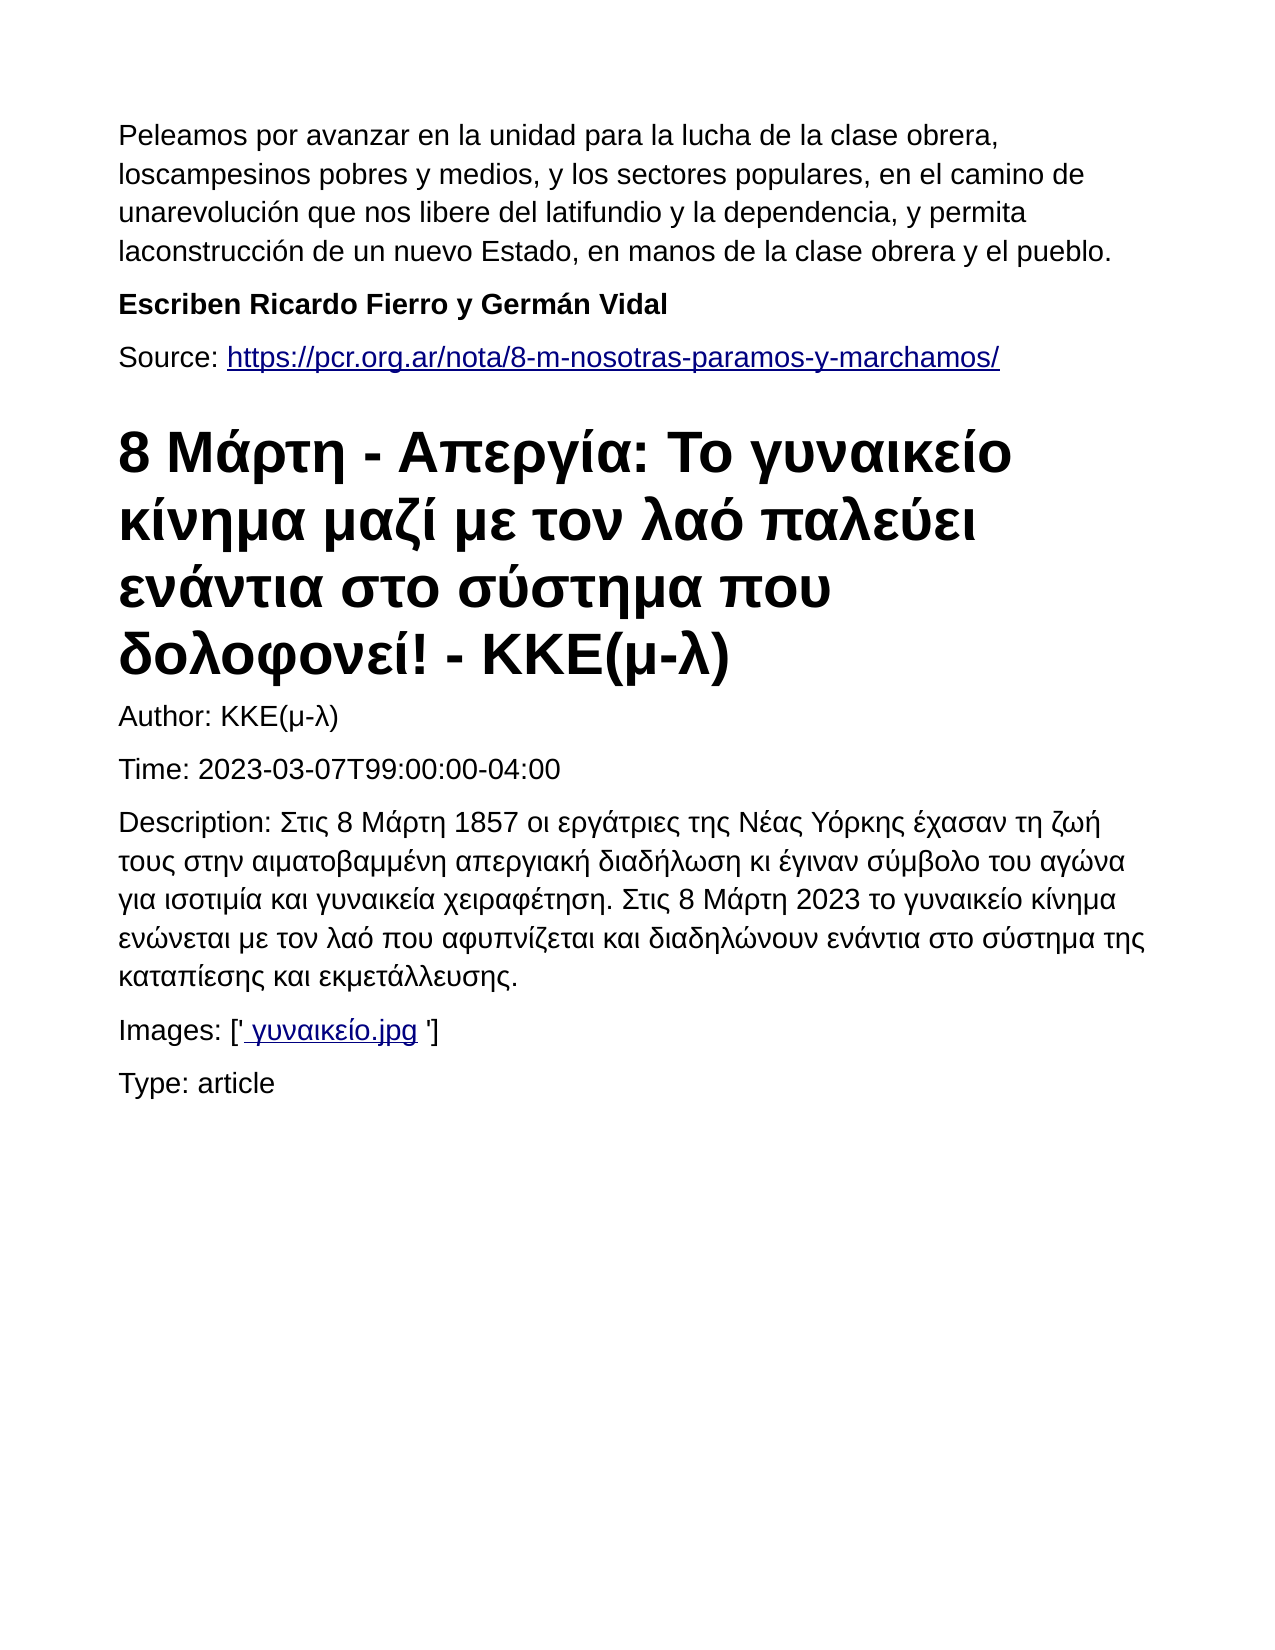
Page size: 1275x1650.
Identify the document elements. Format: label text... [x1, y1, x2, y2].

text Source: https://pcr.org.ar/nota/8-m-nosotras-paramos-y-marchamos/ [118, 340, 1157, 373]
text Author: ΚΚΕ(μ-λ) [118, 699, 1157, 732]
text Description: Στις 8 Μάρτη 1857 οι εργάτριες της Νέας Υόρκης έχασαν τη ζωή τους στην αιματοβαμμένη απεργιακή διαδήλωση κι έγιναν σύμβολο του αγώνα για ισοτιμία και γυναικεία χειραφέτηση. Στις 8 Μάρτη 2023 το γυναικείο κίνημα ενώνεται με τον λαό που αφυπνίζεται και διαδηλώνουν ενάντια στο σύστημα της καταπίεσης και εκμετάλλευσης. [118, 805, 1157, 993]
text Escriben Ricardo Fierro y Germán Vidal [118, 287, 1157, 320]
subtitle 8 Μάρτη - Απεργία: Το γυναικείο κίνημα μαζί με τον λαό παλεύει ενάντια στο σύστημα που δολοφονεί! - ΚΚΕ(μ-λ) [118, 418, 1157, 686]
text Images: [' γυναικείο.jpg '] [118, 1012, 1157, 1046]
text Time: 2023-03-07T99:00:00-04:00 [118, 752, 1157, 786]
text Peleamos por avanzar en la unidad para la lucha de la clase obrera, loscampesinos pobres y medios, y los sectores populares, en el camino de unarevolución que nos libere del latifundio y la dependencia, y permita laconstrucción de un nuevo Estado, en manos de la clase obrera y el pueblo. [118, 118, 1157, 267]
text Type: article [118, 1066, 1157, 1099]
